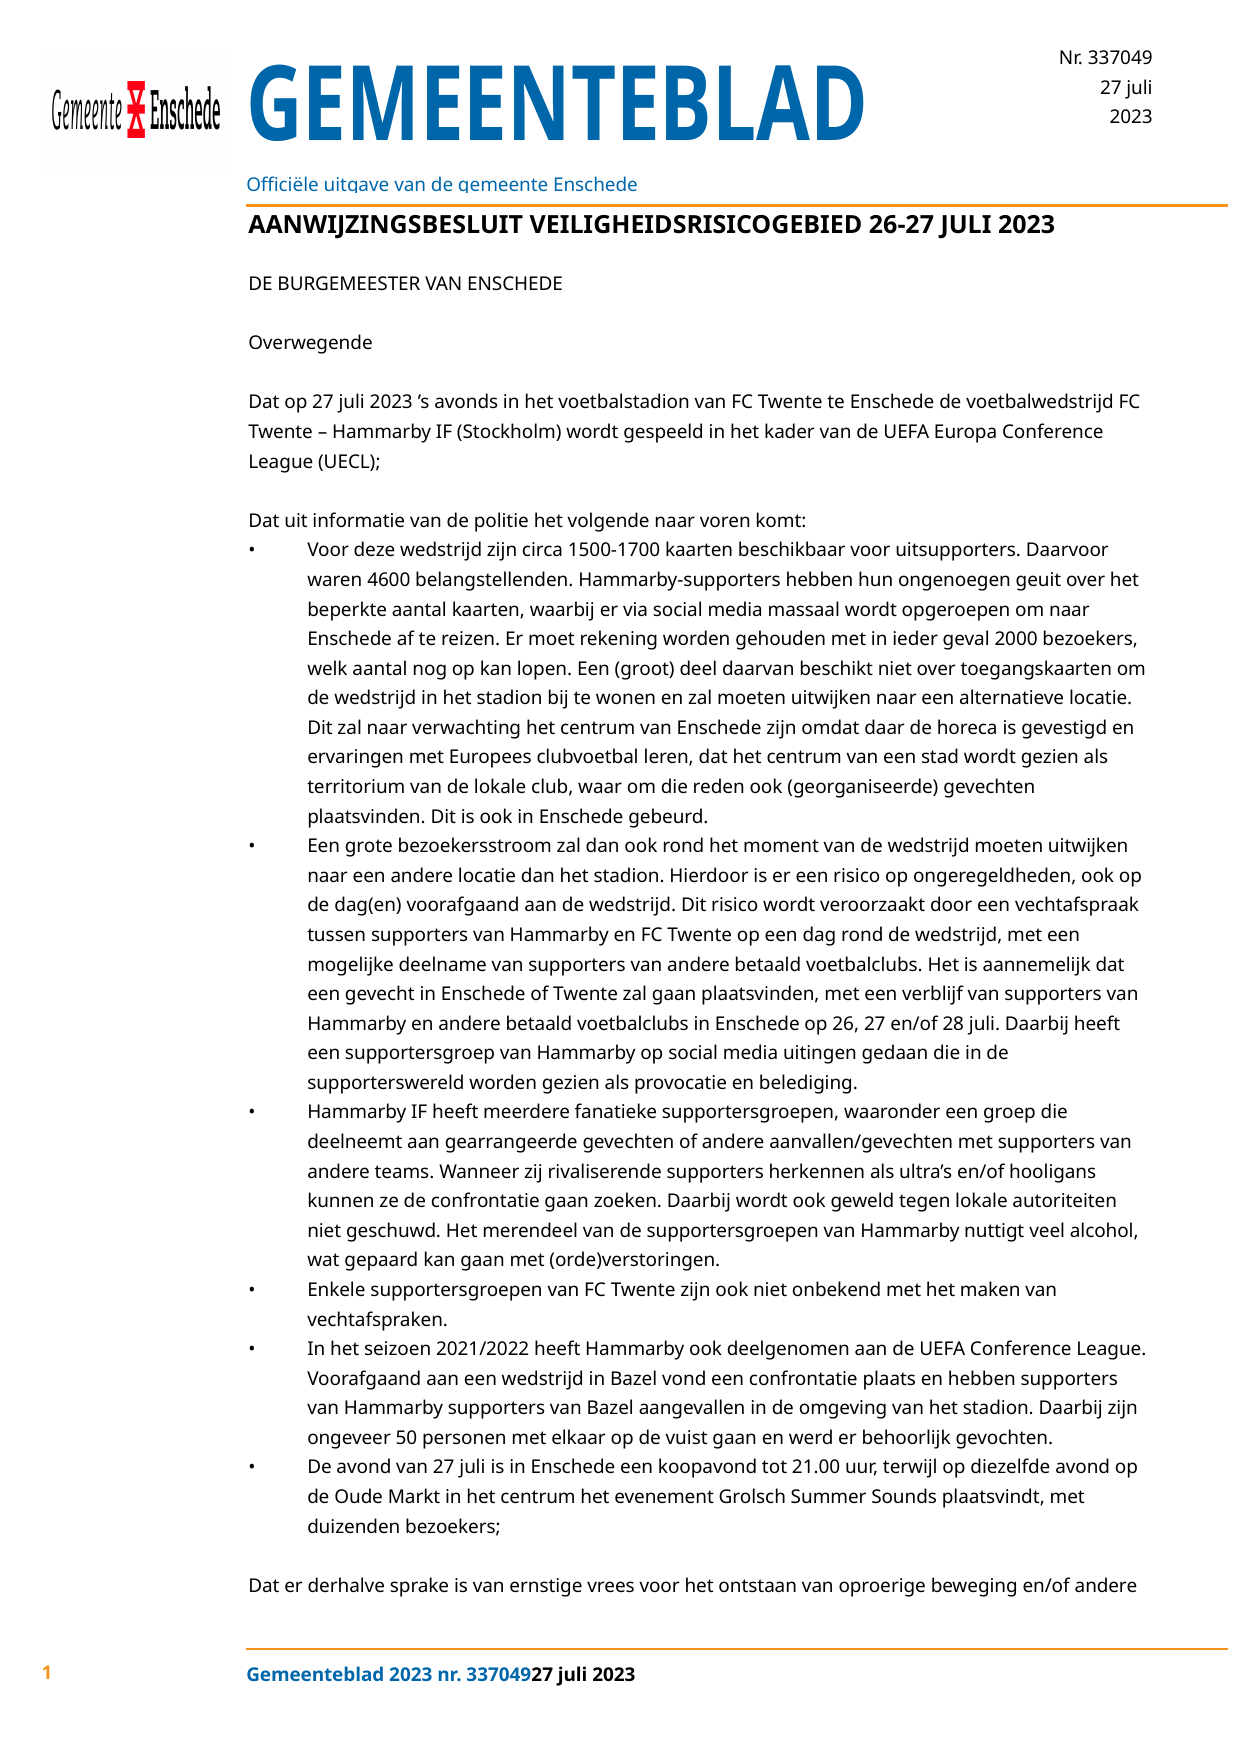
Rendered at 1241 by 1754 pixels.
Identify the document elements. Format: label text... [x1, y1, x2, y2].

list Enkele supportersgroepen van FC Twente zijn ook niet onbekend met het maken van vechtafspraken. [248, 1276, 1152, 1331]
text Dat op 27 juli 2023 ’s avonds in het voetbalstadion van FC Twente te Enschede de voetbalwedstrijd FC Twente – Hammarby IF (Stockholm) wordt gespeeld in het kader van de UEFA Europa Conference League (UECL); [248, 389, 1152, 473]
list Hammarby IF heeft meerdere fanatieke supportersgroepen, waaronder een groep die deelneemt aan gearrangeerde gevechten of andere aanvallen/gevechten met supporters van andere teams. Wanneer zij rivaliserende supporters herkennen als ultra’s en/of hooligans kunnen ze de confrontatie gaan zoeken. Daarbij wordt ook geweld tegen lokale autoriteiten niet geschuwd. Het merendeel van de supportersgroepen van Hammarby nuttigt veel alcohol, wat gepaard kan gaan met (orde)verstoringen. [248, 1099, 1152, 1272]
text Dat er derhalve sprake is van ernstige vrees voor het ontstaan van oproerige beweging en/of andere [248, 1572, 1152, 1598]
list Een grote bezoekersstroom zal dan ook rond het moment van de wedstrijd moeten uitwijken naar een andere locatie dan het stadion. Hierdoor is er een risico op ongeregeldheden, ook op de dag(en) voorafgaand aan de wedstrijd. Dit risico wordt veroorzaakt door een vechtafspraak tussen supporters van Hammarby en FC Twente op een dag rond de wedstrijd, met een mogelijke deelname van supporters van andere betaald voetbalclubs. Het is aannemelijk dat een gevecht in Enschede of Twente zal gaan plaatsvinden, met een verblijf van supporters van Hammarby en andere betaald voetbalclubs in Enschede op 26, 27 en/of 28 juli. Daarbij heeft een supportersgroep van Hammarby op social media uitingen gedaan die in de supporterswereld worden gezien als provocatie en belediging. [248, 832, 1152, 1095]
text Dat uit informatie van de politie het volgende naar voren komt: [248, 507, 1152, 533]
picture [41, 47, 231, 172]
list De avond van 27 juli is in Enschede een koopavond tot 21.00 uur, terwijl op diezelfde avond op de Oude Markt in het centrum het evenement Grolsch Summer Sounds plaatsvindt, met duizenden bezoekers; [248, 1454, 1152, 1538]
list Voor deze wedstrijd zijn circa 1500-1700 kaarten beschikbaar voor uitsupporters. Daarvoor waren 4600 belangstellenden. Hammarby-supporters hebben hun ongenoegen geuit over het beperkte aantal kaarten, waarbij er via social media massaal wordt opgeroepen om naar Enschede af te reizen. Er moet rekening worden gehouden met in ieder geval 2000 bezoekers, welk aantal nog op kan lopen. Een (groot) deel daarvan beschikt niet over toegangskaarten om de wedstrijd in het stadion bij te wonen en zal moeten uitwijken naar een alternatieve locatie. Dit zal naar verwachting het centrum van Enschede zijn omdat daar de horeca is gevestigd en ervaringen met Europees clubvoetbal leren, dat het centrum van een stad wordt gezien als territorium van de lokale club, waar om die reden ook (georganiseerde) gevechten plaatsvinden. Dit is ook in Enschede gebeurd. [248, 537, 1152, 828]
text Overwegende [248, 329, 1152, 355]
list In het seizoen 2021/2022 heeft Hammarby ook deelgenomen aan de UEFA Conference League. Voorafgaand aan een wedstrijd in Bazel vond een confrontatie plaats en hebben supporters van Hammarby supporters van Bazel aangevallen in de omgeving van het stadion. Daarbij zijn ongeveer 50 personen met elkaar op de vuist gaan en werd er behoorlijk gevochten. [248, 1335, 1152, 1450]
text DE BURGEMEESTER VAN ENSCHEDE [248, 270, 1152, 296]
text AANWIJZINGSBESLUIT VEILIGHEIDSRISICOGEBIED 26-27 JULI 2023 [248, 207, 1152, 241]
